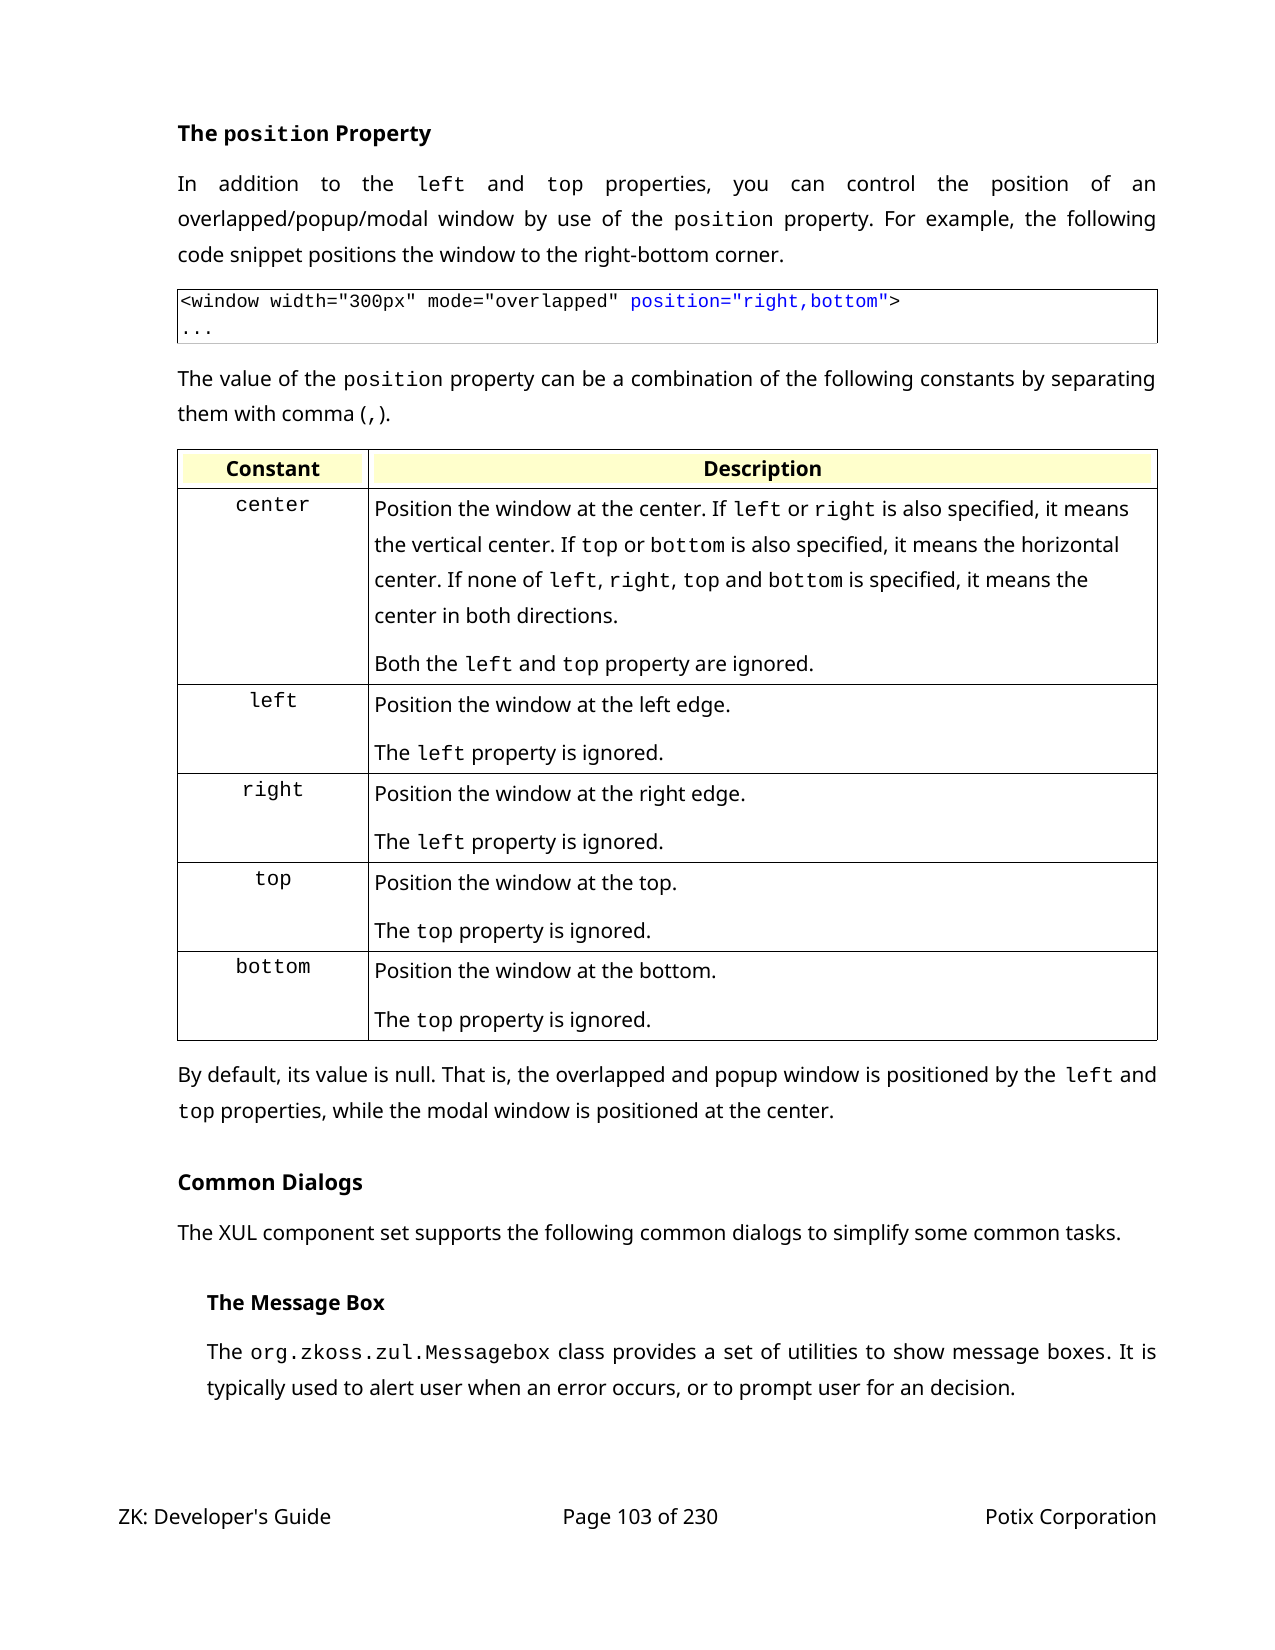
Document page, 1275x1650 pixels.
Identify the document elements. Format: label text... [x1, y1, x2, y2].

table_cell top [178, 863, 368, 951]
text The XUL component set supports the following common dialogs to simplify some common tasks. [177, 1218, 1157, 1246]
table_cell Position the window at the bottom. The top property is ignored. [369, 952, 1157, 1040]
subtitle The position Property [177, 118, 1157, 148]
table_cell center [178, 489, 368, 684]
table_cell Position the window at the right edge. The left property is ignored. [369, 774, 1157, 862]
table_cell bottom [178, 952, 368, 1040]
table_header Description [369, 450, 1157, 488]
table_cell left [178, 685, 368, 773]
table_cell Position the window at the center. If left or right is also specified, it means the vertical center. If top or bottom is also specified, it means the horizontal center. If none of left, right, top and bottom is specified, it means the center in both directions. Both the left and top property are ignored. [369, 489, 1157, 684]
text ... [178, 316, 1157, 343]
subtitle Common Dialogs [177, 1167, 1157, 1197]
text In addition to the left and top properties, you can control the position of an overlapped/popup/modal window by use of the position property. For example, the following code snippet positions the window to the right-bottom corner. [177, 169, 1157, 268]
table_cell right [178, 774, 368, 862]
text <window width="300px" mode="overlapped" position="right,bottom"> [178, 290, 1157, 313]
table_cell Position the window at the left edge. The left property is ignored. [369, 685, 1157, 773]
table_header Constant [178, 450, 368, 488]
table_cell Position the window at the top. The top property is ignored. [369, 863, 1157, 951]
text The org.zkoss.zul.Messagebox class provides a set of utilities to show message boxes. It is typically used to alert user when an error occurs, or to prompt user for an decision. [207, 1337, 1157, 1401]
text By default, its value is null. That is, the overlapped and popup window is positioned by the left and top properties, while the modal window is positioned at the center. [177, 1060, 1157, 1124]
text The value of the position property can be a combination of the following constants by separating them with comma (,). [177, 364, 1157, 428]
subtitle The Message Box [207, 1288, 1157, 1317]
